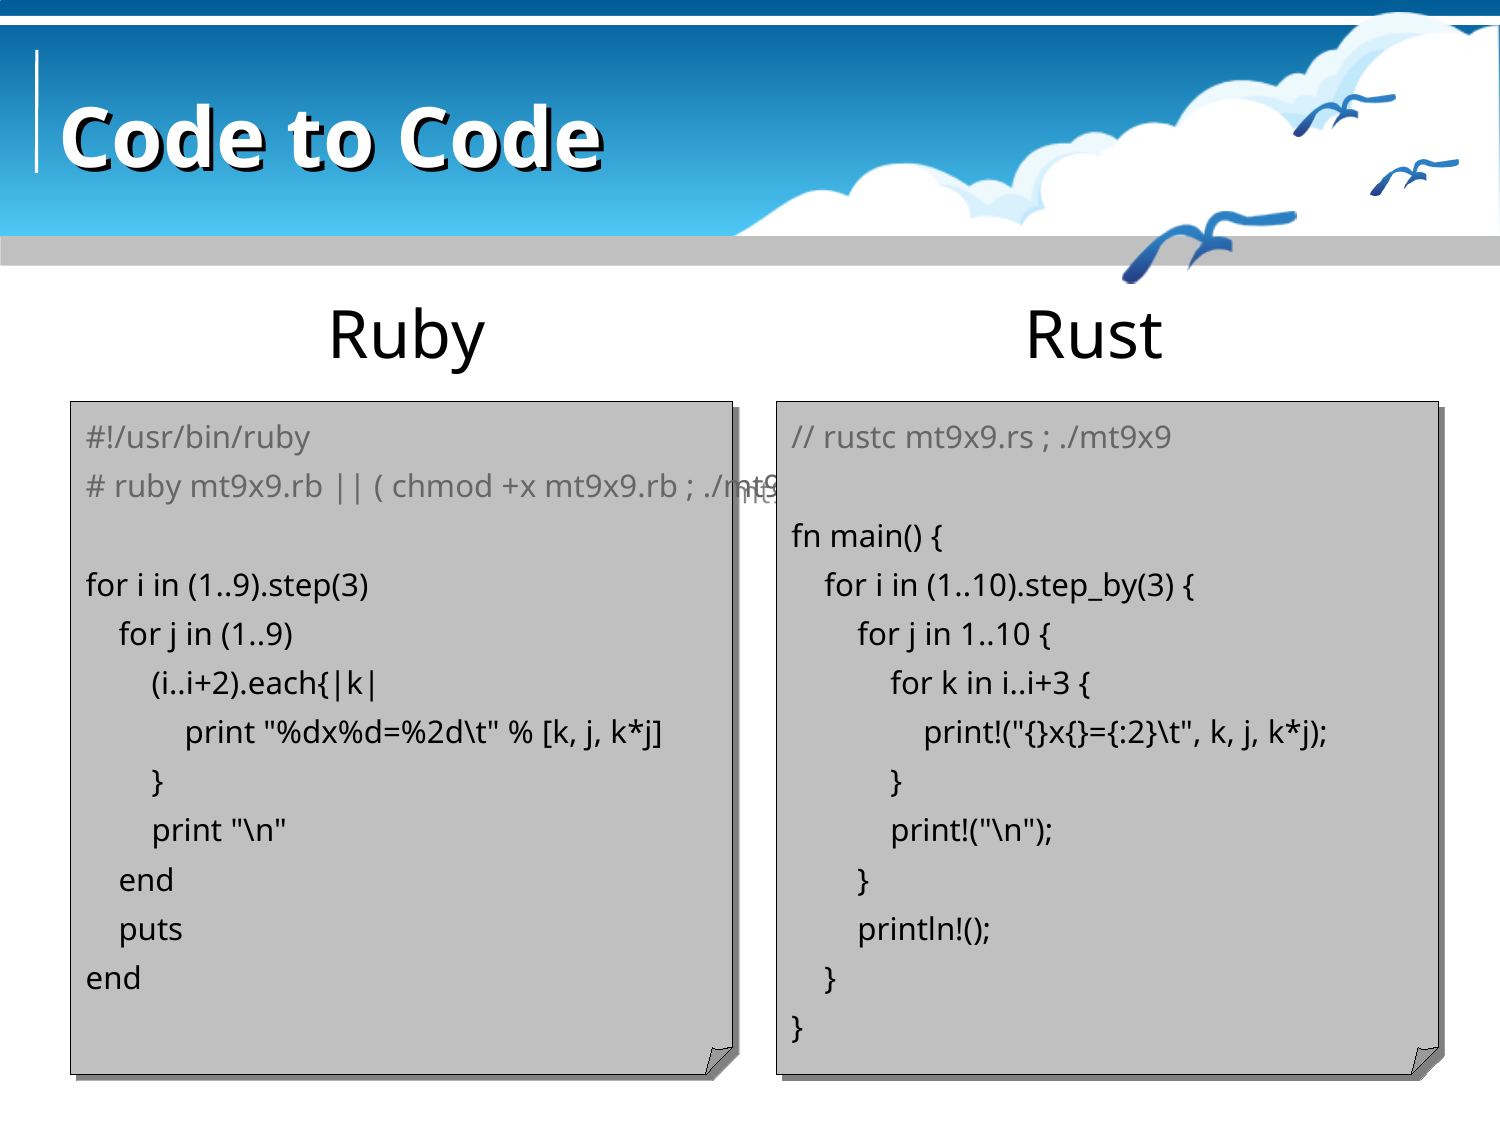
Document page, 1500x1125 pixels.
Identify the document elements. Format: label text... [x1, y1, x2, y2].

picture [730, 12, 1500, 284]
text_box // rustc mt9x9.rs ; ./mt9x9 fn main() { for i in (1..10).step_by(3) { for j in 1..10 { for k in i..i+3 { print!("{}x{}={:2}\t", k, j, k*j); } print!("\n"); } println!(); } } [776, 401, 1439, 1075]
text_box Ruby [312, 283, 585, 388]
text_box #!/usr/bin/ruby # ruby mt9x9.rb || ( chmod +x mt9x9.rb ; ./mt9x9.rb ) for i in (1..9).step(3) for j in (1..9) (i..i+2).each{|k| print "%dx%d=%2d\t" % [k, j, k*j] } print "\n" end puts end [70, 401, 733, 1075]
title Code to Code [59, 86, 1465, 186]
text_box Rust [1009, 283, 1223, 388]
